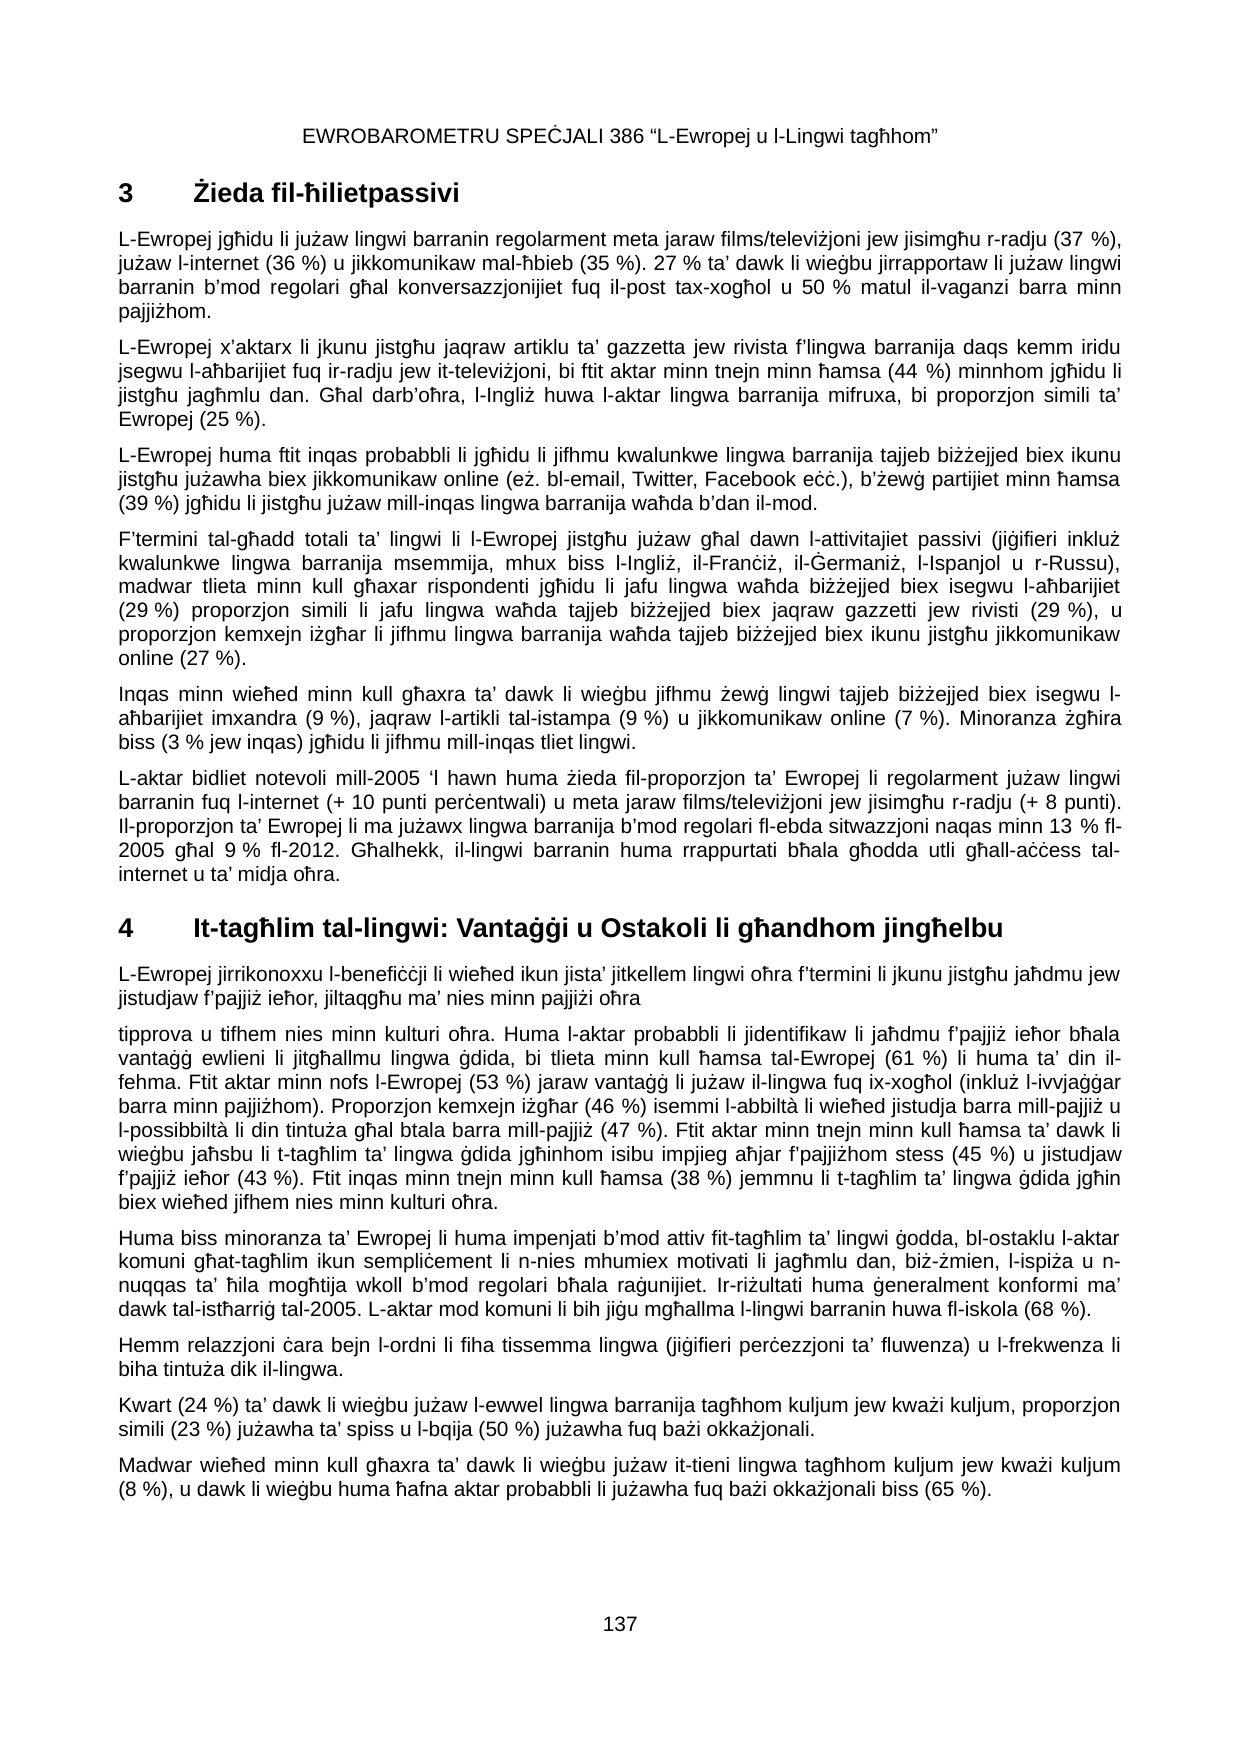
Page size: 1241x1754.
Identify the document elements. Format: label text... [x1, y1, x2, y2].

text Inqas minn wieħed minn kull għaxra ta’ dawk li wieġbu jifhmu żewġ lingwi tajjeb biżżejjed biex isegwu l-aħbarijiet imxandra (9 %), jaqraw l-artikli tal-istampa (9 %) u jikkomunikaw online (7 %). Minoranza żgħira biss (3 % jew inqas) jgħidu li jifhmu mill-inqas tliet lingwi. [118, 682, 1122, 754]
text Madwar wieħed minn kull għaxra ta’ dawk li wieġbu jużaw it-tieni lingwa tagħhom kuljum jew kważi kuljum (8 %), u dawk li wieġbu huma ħafna aktar probabbli li jużawha fuq bażi okkażjonali biss (65 %). [118, 1453, 1122, 1501]
text Kwart (24 %) ta’ dawk li wieġbu jużaw l-ewwel lingwa barranija tagħhom kuljum jew kważi kuljum, proporzjon simili (23 %) jużawha ta’ spiss u l-bqija (50 %) jużawha fuq bażi okkażjonali. [118, 1393, 1122, 1441]
text L-Ewropej jirrikonoxxu l-benefiċċji li wieħed ikun jista’ jitkellem lingwi oħra f’termini li jkunu jistgħu jaħdmu jew jistudjaw f’pajjiż ieħor, jiltaqgħu ma’ nies minn pajjiżi oħra [118, 962, 1122, 1010]
text F’termini tal-għadd totali ta’ lingwi li l-Ewropej jistgħu jużaw għal dawn l-attivitajiet passivi (jiġifieri inkluż kwalunkwe lingwa barranija msemmija, mhux biss l-Ingliż, il-Franċiż, il-Ġermaniż, l-Ispanjol u r-Russu), madwar tlieta minn kull għaxar rispondenti jgħidu li jafu lingwa waħda biżżejjed biex isegwu l-aħbarijiet (29 %) proporzjon simili li jafu lingwa waħda tajjeb biżżejjed biex jaqraw gazzetti jew rivisti (29 %), u proporzjon kemxejn iżgħar li jifhmu lingwa barranija waħda tajjeb biżżejjed biex ikunu jistgħu jikkomunikaw online (27 %). [118, 526, 1122, 670]
text tipprova u tifhem nies minn kulturi oħra. Huma l-aktar probabbli li jidentifikaw li jaħdmu f’pajjiż ieħor bħala vantaġġ ewlieni li jitgħallmu lingwa ġdida, bi tlieta minn kull ħamsa tal-Ewropej (61 %) li huma ta’ din il-fehma. Ftit aktar minn nofs l-Ewropej (53 %) jaraw vantaġġ li jużaw il-lingwa fuq ix-xogħol (inkluż l-ivvjaġġar barra minn pajjiżhom). Proporzjon kemxejn iżgħar (46 %) isemmi l-abbiltà li wieħed jistudja barra mill-pajjiż u l-possibbiltà li din tintuża għal btala barra mill-pajjiż (47 %). Ftit aktar minn tnejn minn kull ħamsa ta’ dawk li wieġbu jaħsbu li t-tagħlim ta’ lingwa ġdida jgħinhom isibu impjieg aħjar f’pajjiżhom stess (45 %) u jistudjaw f’pajjiż ieħor (43 %). Ftit inqas minn tnejn minn kull ħamsa (38 %) jemmnu li t-tagħlim ta’ lingwa ġdida jgħin biex wieħed jifhem nies minn kulturi oħra. [118, 1022, 1122, 1213]
text L-aktar bidliet notevoli mill-2005 ‘l hawn huma żieda fil-proporzjon ta’ Ewropej li regolarment jużaw lingwi barranin fuq l-internet (+ 10 punti perċentwali) u meta jaraw films/televiżjoni jew jisimgħu r-radju (+ 8 punti). Il-proporzjon ta’ Ewropej li ma jużawx lingwa barranija b’mod regolari fl-ebda sitwazzjoni naqas minn 13 % fl-2005 għal 9 % fl-2012. Għalhekk, il-lingwi barranin huma rrappurtati bħala għodda utli għall-aċċess tal-internet u ta’ midja oħra. [118, 766, 1122, 886]
text Huma biss minoranza ta’ Ewropej li huma impenjati b’mod attiv fit-tagħlim ta’ lingwi ġodda, bl-ostaklu l-aktar komuni għat-tagħlim ikun sempliċement li n-nies mhumiex motivati li jagħmlu dan, biż-żmien, l-ispiża u n-nuqqas ta’ ħila mogħtija wkoll b’mod regolari bħala raġunijiet. Ir-riżultati huma ġeneralment konformi ma’ dawk tal-istħarriġ tal-2005. L-aktar mod komuni li bih jiġu mgħallma l-lingwi barranin huwa fl-iskola (68 %). [118, 1225, 1122, 1321]
text L-Ewropej jgħidu li jużaw lingwi barranin regolarment meta jaraw films/televiżjoni jew jisimgħu r-radju (37 %), jużaw l-internet (36 %) u jikkomunikaw mal-ħbieb (35 %). 27 % ta’ dawk li wieġbu jirrapportaw li jużaw lingwi barranin b’mod regolari għal konversazzjonijiet fuq il-post tax-xogħol u 50 % matul il-vaganzi barra minn pajjiżhom. [118, 227, 1122, 323]
text L-Ewropej huma ftit inqas probabbli li jgħidu li jifhmu kwalunkwe lingwa barranija tajjeb biżżejjed biex ikunu jistgħu jużawha biex jikkomunikaw online (eż. bl-email, Twitter, Facebook eċċ.), b’żewġ partijiet minn ħamsa (39 %) jgħidu li jistgħu jużaw mill-inqas lingwa barranija waħda b’dan il-mod. [118, 443, 1122, 514]
text Hemm relazzjoni ċara bejn l-ordni li fiha tissemma lingwa (jiġifieri perċezzjoni ta’ fluwenza) u l-frekwenza li biha tintuża dik il-lingwa. [118, 1333, 1122, 1381]
subtitle Żieda fil-ħilietpassivi [118, 177, 1122, 209]
subtitle It-tagħlim tal-lingwi: Vantaġġi u Ostakoli li għandhom jingħelbu [118, 912, 1122, 943]
text L-Ewropej x’aktarx li jkunu jistgħu jaqraw artiklu ta’ gazzetta jew rivista f’lingwa barranija daqs kemm iridu jsegwu l-aħbarijiet fuq ir-radju jew it-televiżjoni, bi ftit aktar minn tnejn minn ħamsa (44 %) minnhom jgħidu li jistgħu jagħmlu dan. Għal darb’oħra, l-Ingliż huwa l-aktar lingwa barranija mifruxa, bi proporzjon simili ta’ Ewropej (25 %). [118, 335, 1122, 431]
